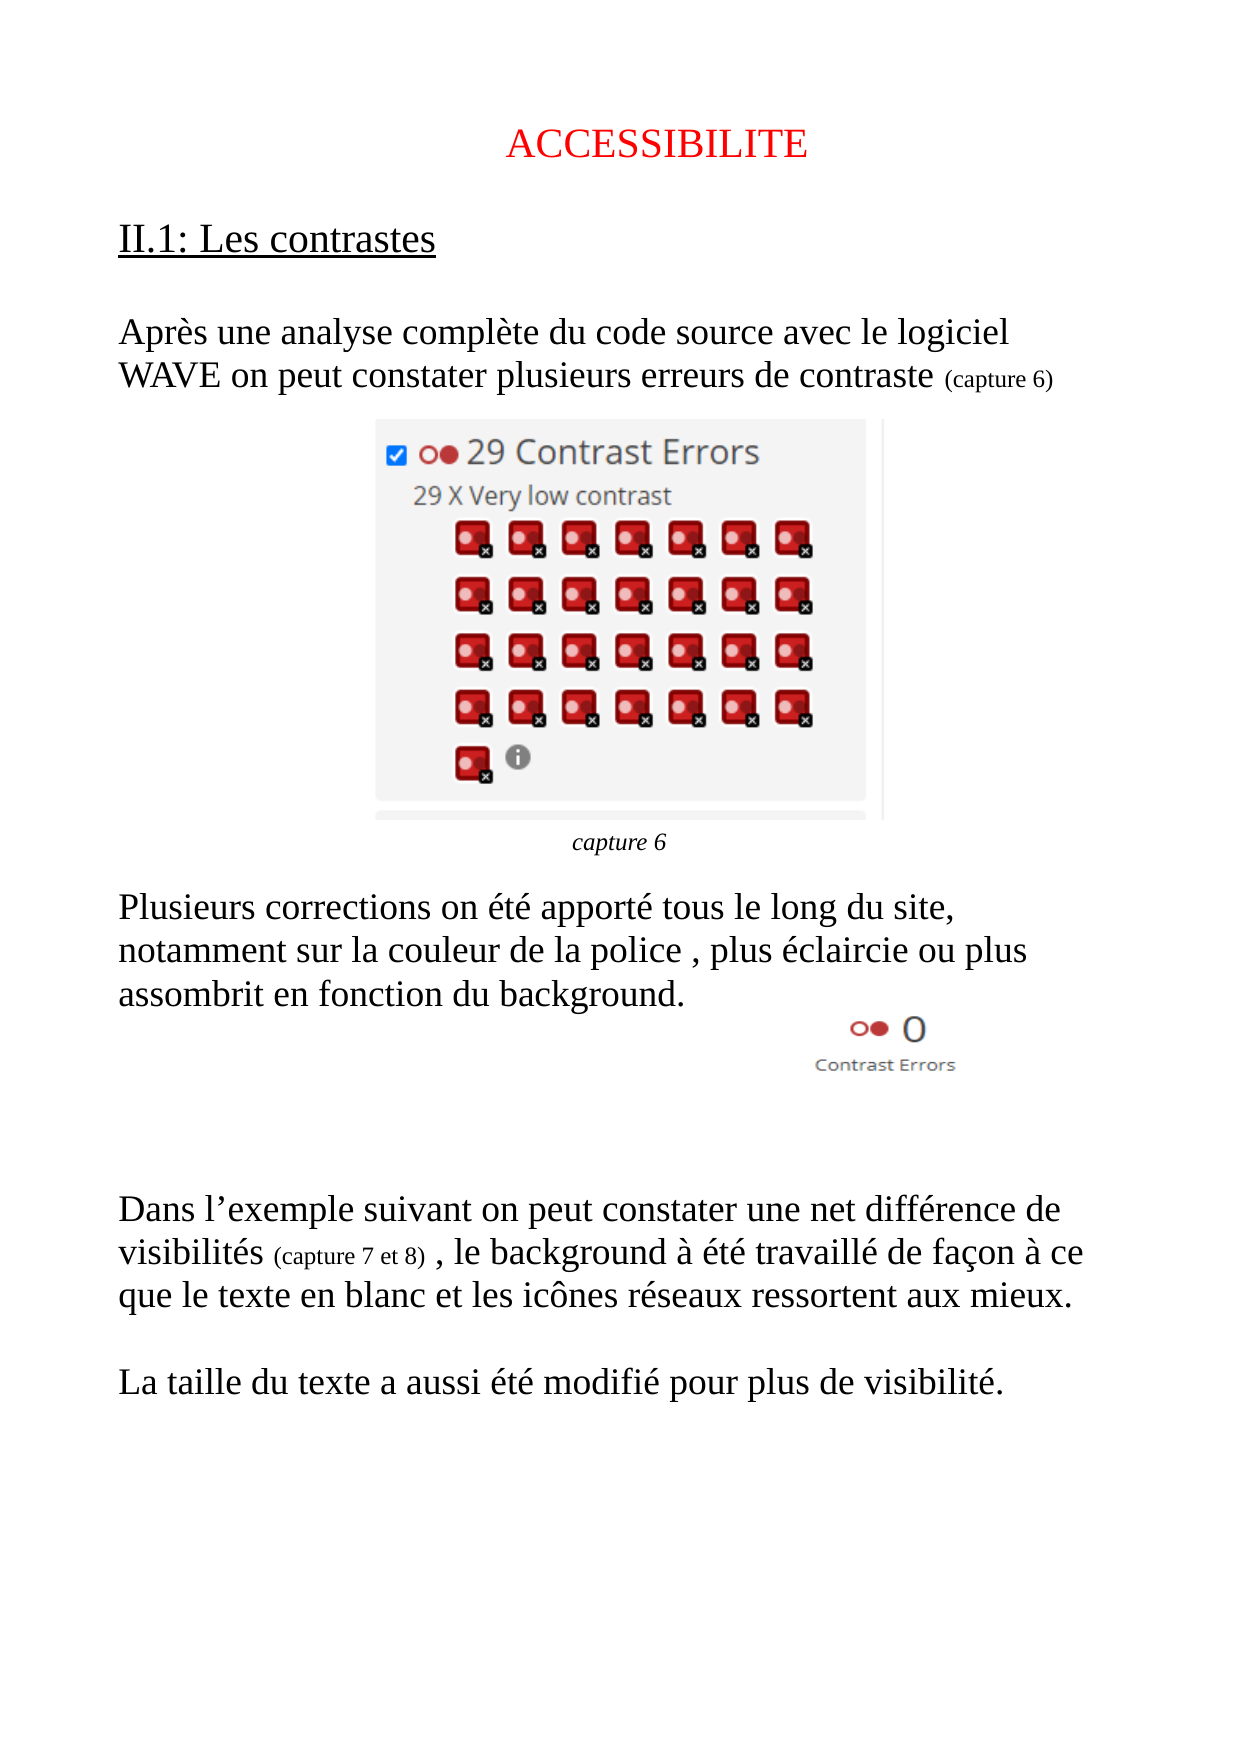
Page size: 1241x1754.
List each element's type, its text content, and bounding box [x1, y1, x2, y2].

text II.1: Les contrastes [118, 214, 1122, 262]
text Dans l’exemple suivant on peut constater une net différence de visibilités (capture 7 et 8) , le background à été travaillé de façon à ce que le texte en blanc et les icônes réseaux ressortent aux mieux. [118, 1187, 1122, 1316]
text La taille du texte a aussi été modifié pour plus de visibilité. [118, 1359, 1122, 1402]
text capture 6 [118, 827, 1122, 856]
text ACCESSIBILITE [118, 118, 1122, 166]
picture [764, 983, 1021, 1119]
picture [371, 419, 885, 820]
text Après une analyse complète du code source avec le logiciel WAVE on peut constater plusieurs erreurs de contraste (capture 6) [118, 310, 1122, 396]
text Plusieurs corrections on été apporté tous le long du site, notamment sur la couleur de la police , plus éclaircie ou plus assombrit en fonction du background. [118, 885, 1122, 1014]
